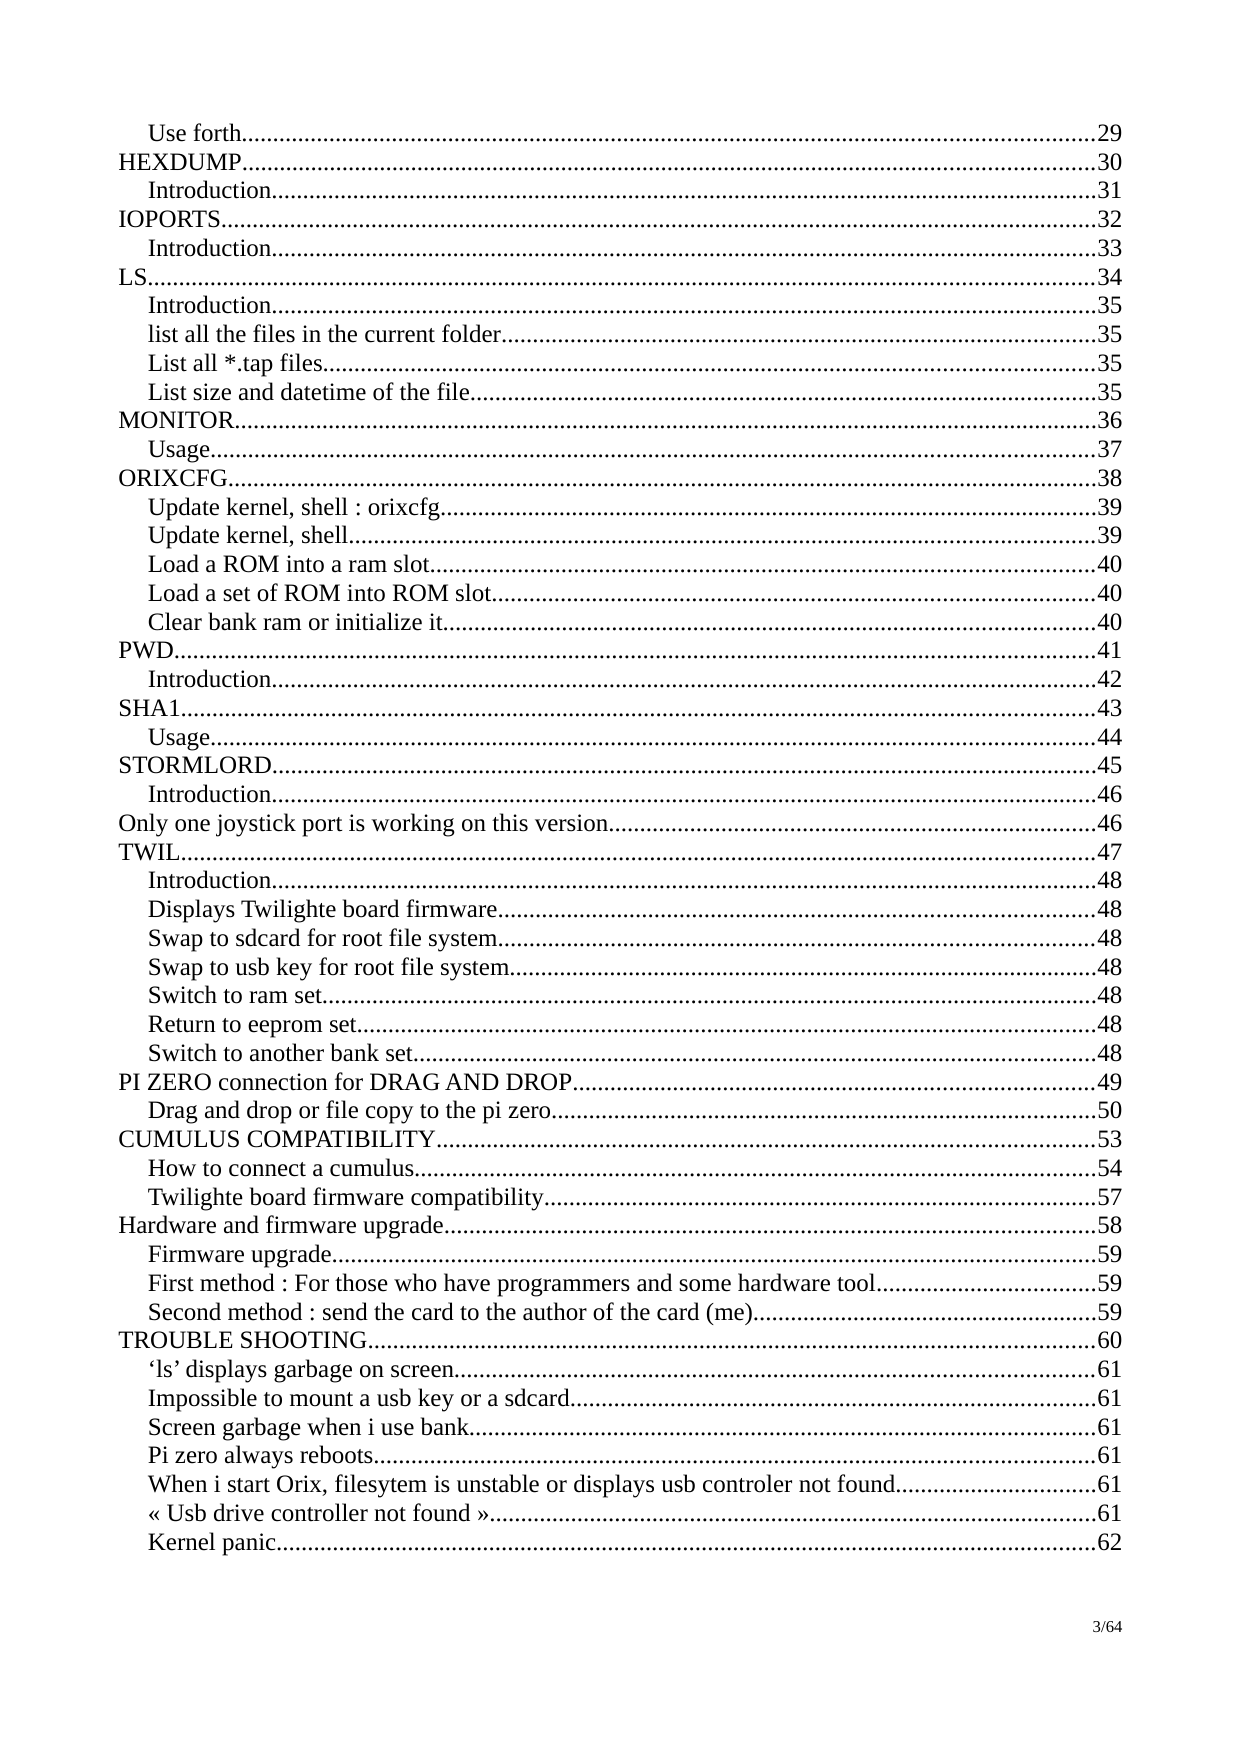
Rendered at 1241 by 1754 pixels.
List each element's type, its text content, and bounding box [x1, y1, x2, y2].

text LS 34 [118, 262, 1122, 291]
text PI ZERO connection for DRAG AND DROP 49 [118, 1067, 1122, 1096]
text Load a set of ROM into ROM slot 40 [148, 578, 1122, 607]
text Load a ROM into a ram slot 40 [148, 549, 1122, 578]
text List all *.tap files 35 [148, 348, 1122, 377]
text ORIXCFG 38 [118, 463, 1122, 492]
text « Usb drive controller not found » 61 [148, 1498, 1122, 1527]
text Swap to sdcard for root file system 48 [148, 923, 1122, 952]
text Introduction 33 [148, 233, 1122, 262]
text Introduction 48 [148, 866, 1122, 894]
text Switch to another bank set 48 [148, 1038, 1122, 1067]
text Kernel panic 62 [148, 1527, 1122, 1556]
text Firmware upgrade 59 [148, 1239, 1122, 1268]
text First method : For those who have programmers and some hardware tool 59 [148, 1268, 1122, 1297]
text How to connect a cumulus 54 [148, 1153, 1122, 1182]
text HEXDUMP 30 [118, 147, 1122, 176]
text Second method : send the card to the author of the card (me) 59 [148, 1297, 1122, 1326]
text Only one joystick port is working on this version 46 [118, 808, 1122, 837]
text Introduction 31 [148, 176, 1122, 204]
text Use forth 29 [148, 118, 1122, 147]
text Swap to usb key for root file system 48 [148, 952, 1122, 981]
text Impossible to mount a usb key or a sdcard 61 [148, 1383, 1122, 1412]
text Twilighte board firmware compatibility 57 [148, 1182, 1122, 1211]
text ‘ls’ displays garbage on screen 61 [148, 1354, 1122, 1383]
text Introduction 35 [148, 291, 1122, 319]
text Switch to ram set 48 [148, 981, 1122, 1009]
text Displays Twilighte board firmware 48 [148, 894, 1122, 923]
text Update kernel, shell : orixcfg 39 [148, 492, 1122, 521]
text CUMULUS COMPATIBILITY 53 [118, 1124, 1122, 1153]
text list all the files in the current folder 35 [148, 319, 1122, 348]
text Usage 44 [148, 722, 1122, 751]
text MONITOR 36 [118, 406, 1122, 434]
text TROUBLE SHOOTING 60 [118, 1326, 1122, 1354]
text Hardware and firmware upgrade 58 [118, 1211, 1122, 1239]
text TWIL 47 [118, 837, 1122, 866]
text Usage 37 [148, 434, 1122, 463]
text Introduction 46 [148, 779, 1122, 808]
text Screen garbage when i use bank 61 [148, 1412, 1122, 1441]
text Clear bank ram or initialize it 40 [148, 607, 1122, 636]
text SHA1 43 [118, 693, 1122, 722]
text List size and datetime of the file 35 [148, 377, 1122, 406]
text Introduction 42 [148, 664, 1122, 693]
text Update kernel, shell 39 [148, 521, 1122, 549]
text PWD 41 [118, 636, 1122, 664]
text Drag and drop or file copy to the pi zero 50 [148, 1096, 1122, 1124]
text STORMLORD 45 [118, 751, 1122, 779]
text Pi zero always reboots 61 [148, 1441, 1122, 1469]
text IOPORTS 32 [118, 204, 1122, 233]
text When i start Orix, filesytem is unstable or displays usb controler not found 61 [148, 1469, 1122, 1498]
text Return to eeprom set 48 [148, 1009, 1122, 1038]
